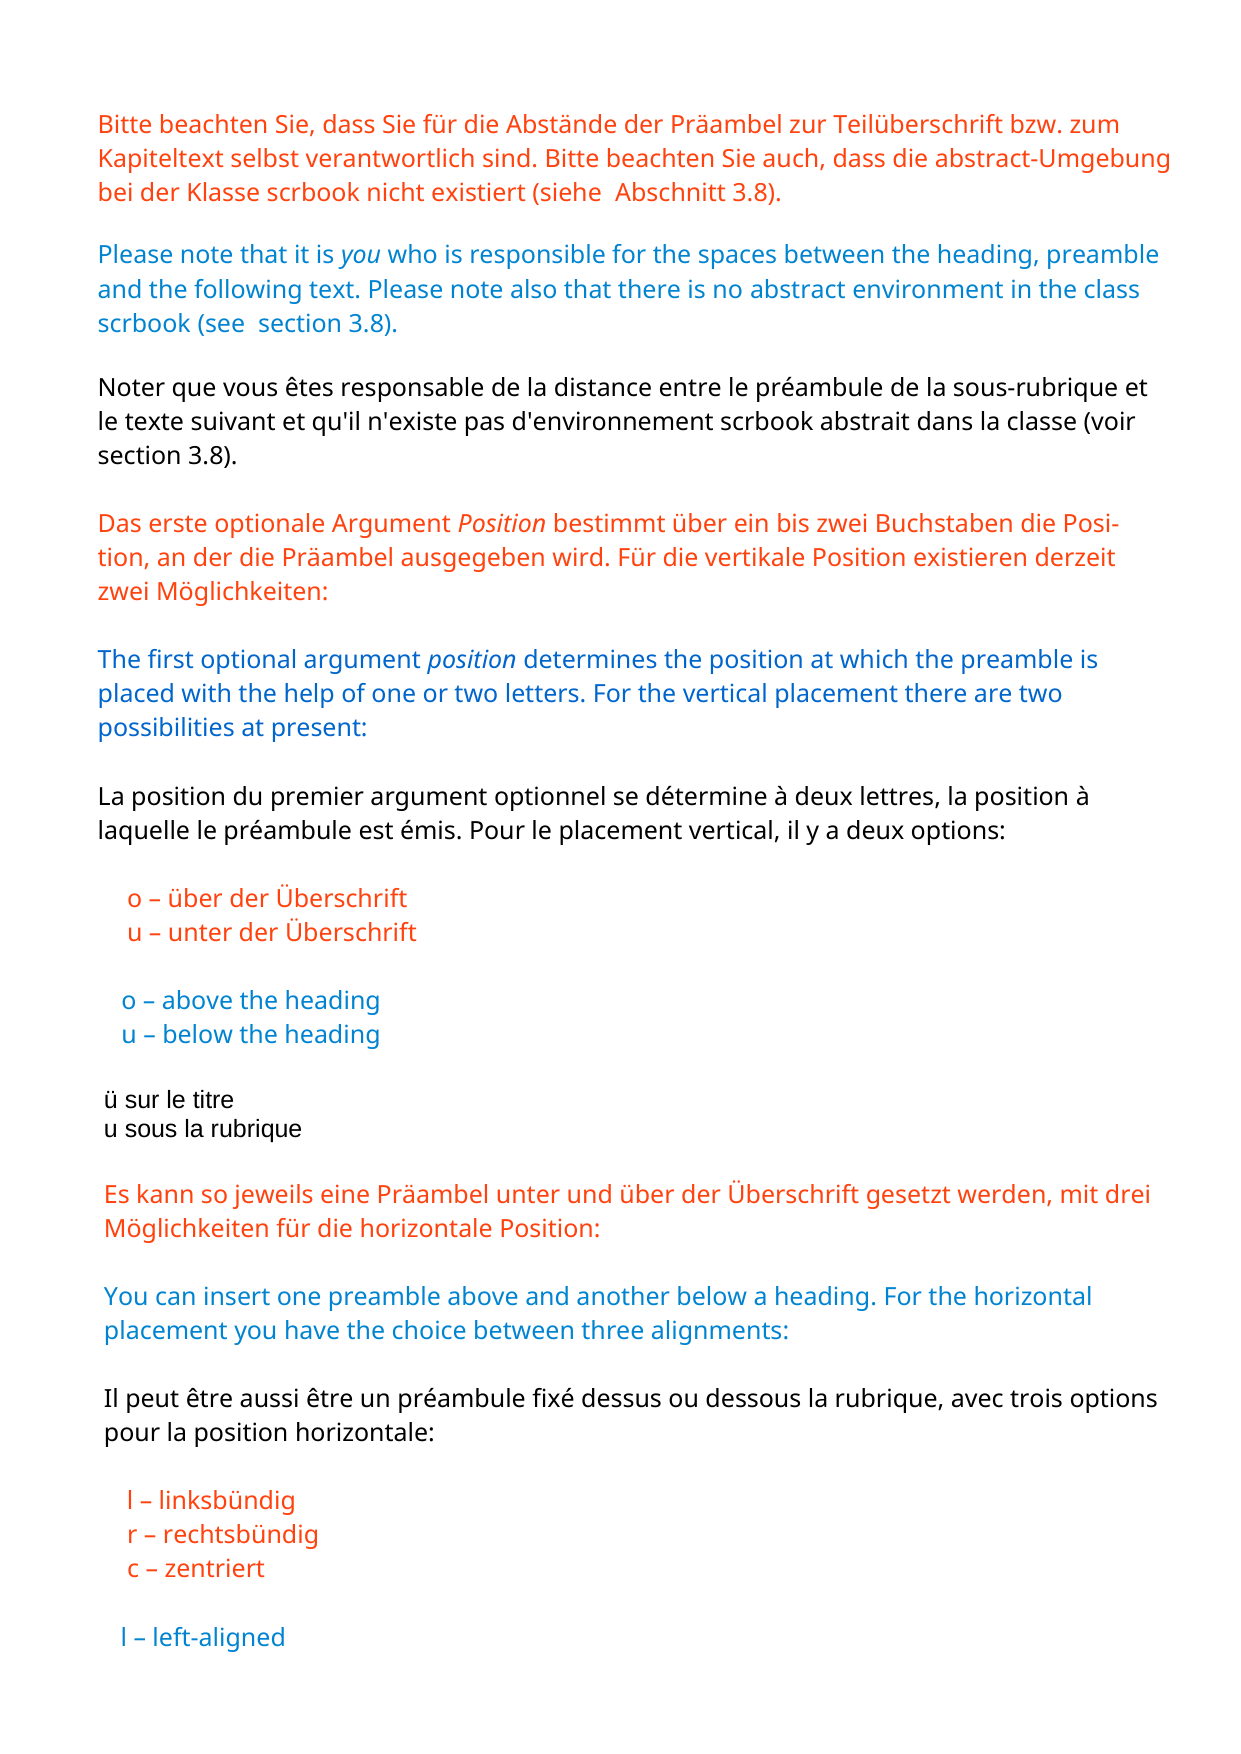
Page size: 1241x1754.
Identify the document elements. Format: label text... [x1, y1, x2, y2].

text Das erste optionale Argument Position bestimmt über ein bis zwei Buchstaben die Posi-tion, an der die Präambel ausgegeben wird. Für die vertikale Position existieren derzeit zwei Möglichkeiten: [97, 506, 1172, 608]
text o – über der Überschrift [127, 880, 523, 914]
text Bitte beachten Sie, dass Sie für die Abstände der Präambel zur Teilüberschrift bzw. zum Kapiteltext selbst verantwortlich sind. Bitte beachten Sie auch, dass die abstract-Umgebung bei der Klasse scrbook nicht existiert (siehe Abschnitt 3.8). [97, 106, 1172, 208]
text o – above the heading [121, 983, 1172, 1017]
text l – left-aligned [120, 1619, 439, 1653]
text The first optional argument position determines the position at which the preamble is placed with the help of one or two letters. For the vertical placement there are two possibilities at present: [97, 642, 1172, 744]
text c – zentriert [127, 1551, 1172, 1585]
text Il peut être aussi être un préambule fixé dessus ou dessous la rubrique, avec trois options pour la position horizontale: [104, 1381, 1170, 1449]
text u sous la rubrique [104, 1113, 1170, 1142]
text Noter que vous êtes responsable de la distance entre le préambule de la sous-rubrique et le texte suivant et qu'il n'existe pas d'environnement scrbook abstrait dans la classe (voir section 3.8). [97, 369, 1172, 471]
text Es kann so jeweils eine Präambel unter und über der Überschrift gesetzt werden, mit drei Möglichkeiten für die horizontale Position: [104, 1176, 1170, 1244]
text l – linksbündig [127, 1483, 437, 1517]
text u – unter der Überschrift [127, 914, 523, 948]
text Please note that it is you who is responsible for the spaces between the heading, preamble and the following text. Please note also that there is no abstract environment in the class scrbook (see section 3.8). [97, 237, 1172, 340]
text La position du premier argument optionnel se détermine à deux lettres, la position à laquelle le préambule est émis. Pour le placement vertical, il y a deux options: [97, 778, 1172, 846]
text r – rechtsbündig [127, 1517, 1172, 1551]
text You can insert one preamble above and another below a heading. For the horizontal placement you have the choice between three alignments: [104, 1278, 1170, 1347]
text ü sur le titre [104, 1085, 1170, 1113]
text u – below the heading [121, 1017, 1172, 1051]
